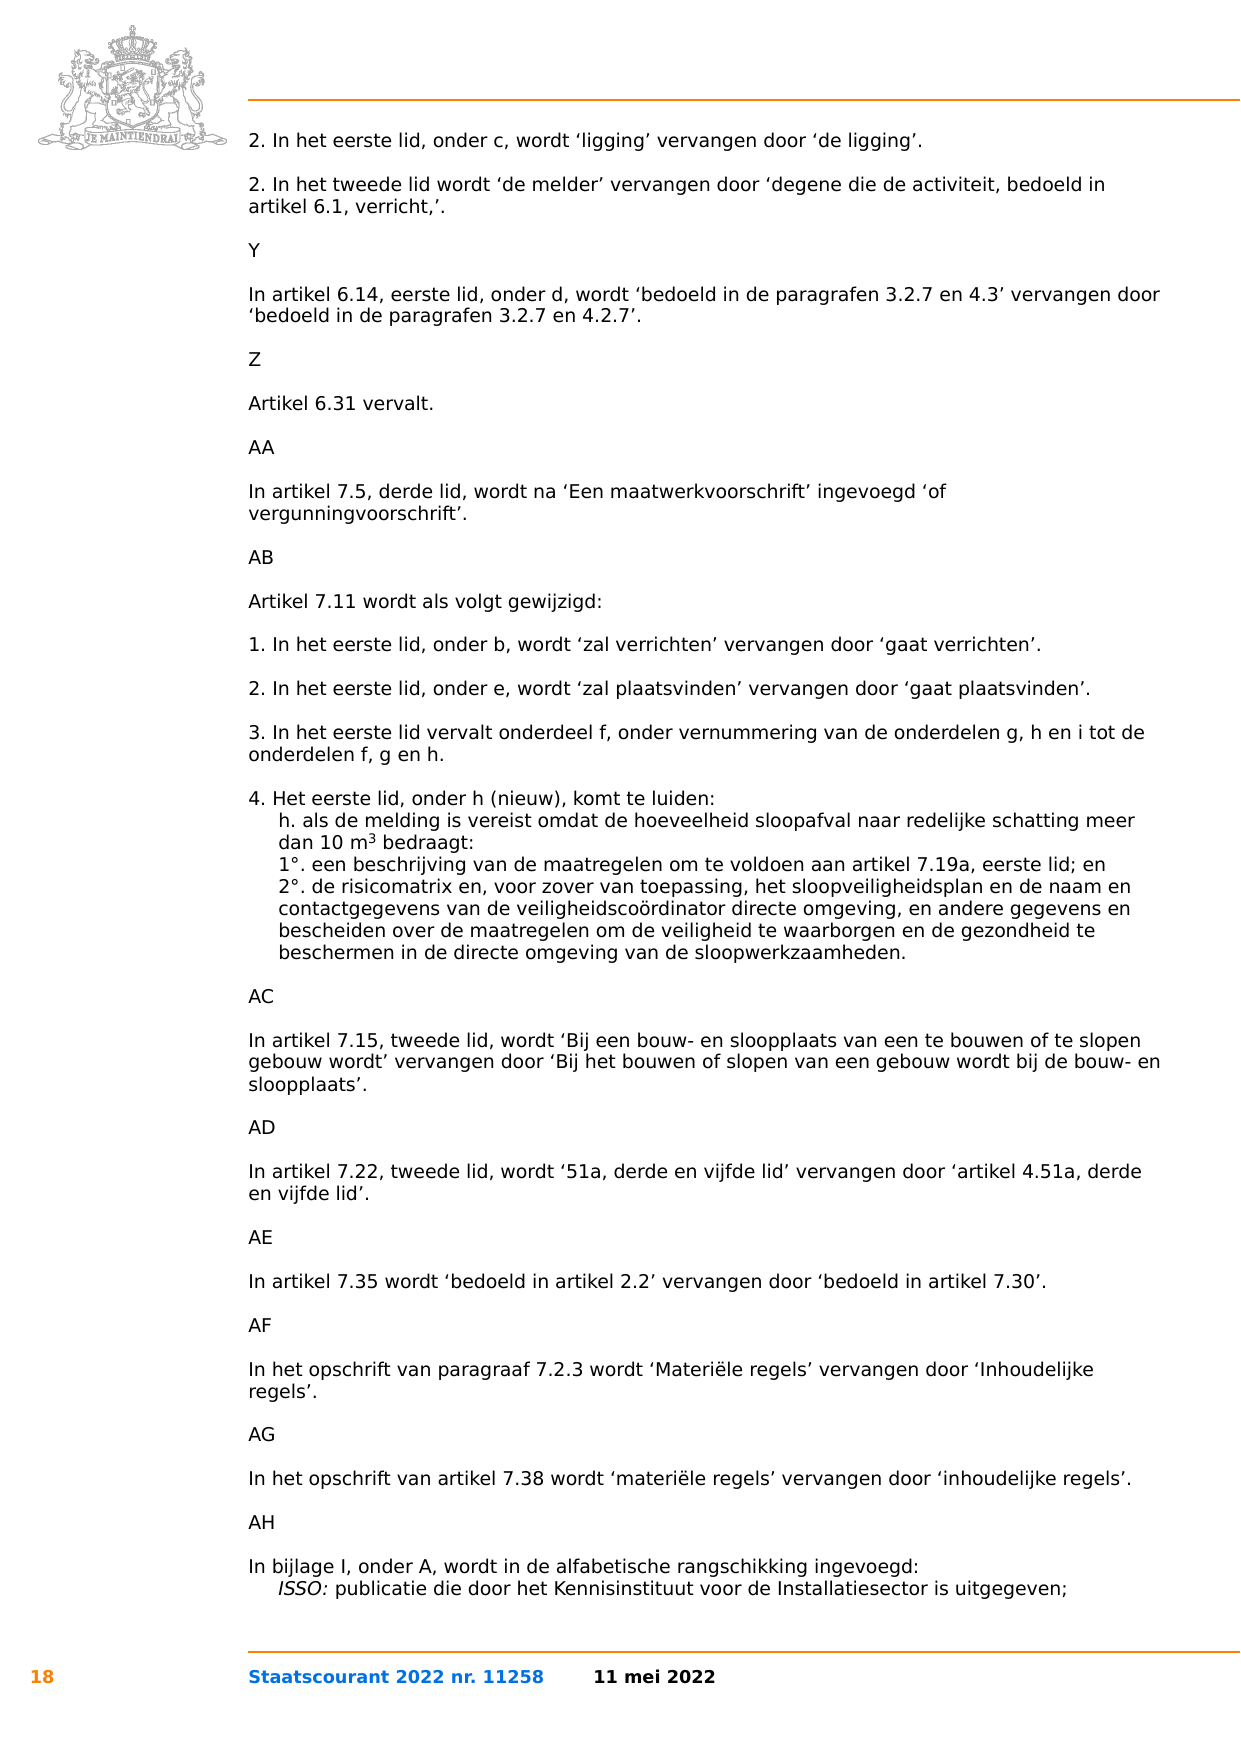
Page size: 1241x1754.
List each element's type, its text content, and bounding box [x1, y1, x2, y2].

text In bijlage I, onder A, wordt in de alfabetische rangschikking ingevoegd: [248, 1556, 1163, 1578]
text In artikel 7.35 wordt ‘bedoeld in artikel 2.2’ vervangen door ‘bedoeld in artikel 7.30’. [248, 1271, 1163, 1293]
text In het opschrift van artikel 7.38 wordt ‘materiële regels’ vervangen door ‘inhoudelijke regels’. [248, 1468, 1163, 1490]
text 1. In het eerste lid, onder b, wordt ‘zal verrichten’ vervangen door ‘gaat verrichten’. [248, 634, 1163, 656]
text AH [248, 1512, 1163, 1534]
text ISSO: publicatie die door het Kennisinstituut voor de Installatiesector is uitgegeven; [278, 1578, 1163, 1600]
text AA [248, 437, 1163, 459]
text In artikel 6.14, eerste lid, onder d, wordt ‘bedoeld in de paragrafen 3.2.7 en 4.3’ vervangen door ‘bedoeld in de paragrafen 3.2.7 en 4.2.7’. [248, 283, 1163, 327]
text In artikel 7.15, tweede lid, wordt ‘Bij een bouw- en sloopplaats van een te bouwen of te slopen gebouw wordt’ vervangen door ‘Bij het bouwen of slopen van een gebouw wordt bij de bouw- en sloopplaats’. [248, 1029, 1163, 1095]
text Artikel 6.31 vervalt. [248, 393, 1163, 415]
text 2. In het eerste lid, onder c, wordt ‘ligging’ vervangen door ‘de ligging’. [248, 130, 1163, 152]
text AC [248, 986, 1163, 1008]
text AG [248, 1424, 1163, 1446]
text In artikel 7.22, tweede lid, wordt ‘51a, derde en vijfde lid’ vervangen door ‘artikel 4.51a, derde en vijfde lid’. [248, 1161, 1163, 1205]
text 2°. de risicomatrix en, voor zover van toepassing, het sloopveiligheidsplan en de naam en contactgegevens van de veiligheidscoördinator directe omgeving, en andere gegevens en bescheiden over de maatregelen om de veiligheid te waarborgen en de gezondheid te beschermen in de directe omgeving van de sloopwerkzaamheden. [278, 876, 1163, 964]
text Artikel 7.11 wordt als volgt gewijzigd: [248, 591, 1163, 612]
text AE [248, 1227, 1163, 1249]
text AF [248, 1315, 1163, 1337]
text AB [248, 547, 1163, 569]
text 1°. een beschrijving van de maatregelen om te voldoen aan artikel 7.19a, eerste lid; en [278, 854, 1163, 876]
text AD [248, 1117, 1163, 1139]
text 2. In het tweede lid wordt ‘de melder’ vervangen door ‘degene die de activiteit, bedoeld in artikel 6.1, verricht,’. [248, 174, 1163, 218]
text 2. In het eerste lid, onder e, wordt ‘zal plaatsvinden’ vervangen door ‘gaat plaatsvinden’. [248, 678, 1163, 700]
text Y [248, 239, 1163, 262]
text In artikel 7.5, derde lid, wordt na ‘Een maatwerkvoorschrift’ ingevoegd ‘of vergunningvoorschrift’. [248, 481, 1163, 525]
text h. als de melding is vereist omdat de hoeveelheid sloopafval naar redelijke schatting meer dan 10 m3 bedraagt: [278, 810, 1163, 854]
text 4. Het eerste lid, onder h (nieuw), komt te luiden: [248, 788, 1163, 810]
text 3. In het eerste lid vervalt onderdeel f, onder vernummering van de onderdelen g, h en i tot de onderdelen f, g en h. [248, 722, 1163, 766]
text Z [248, 349, 1163, 371]
picture [38, 25, 227, 150]
text In het opschrift van paragraaf 7.2.3 wordt ‘Materiële regels’ vervangen door ‘Inhoudelijke regels’. [248, 1358, 1163, 1402]
